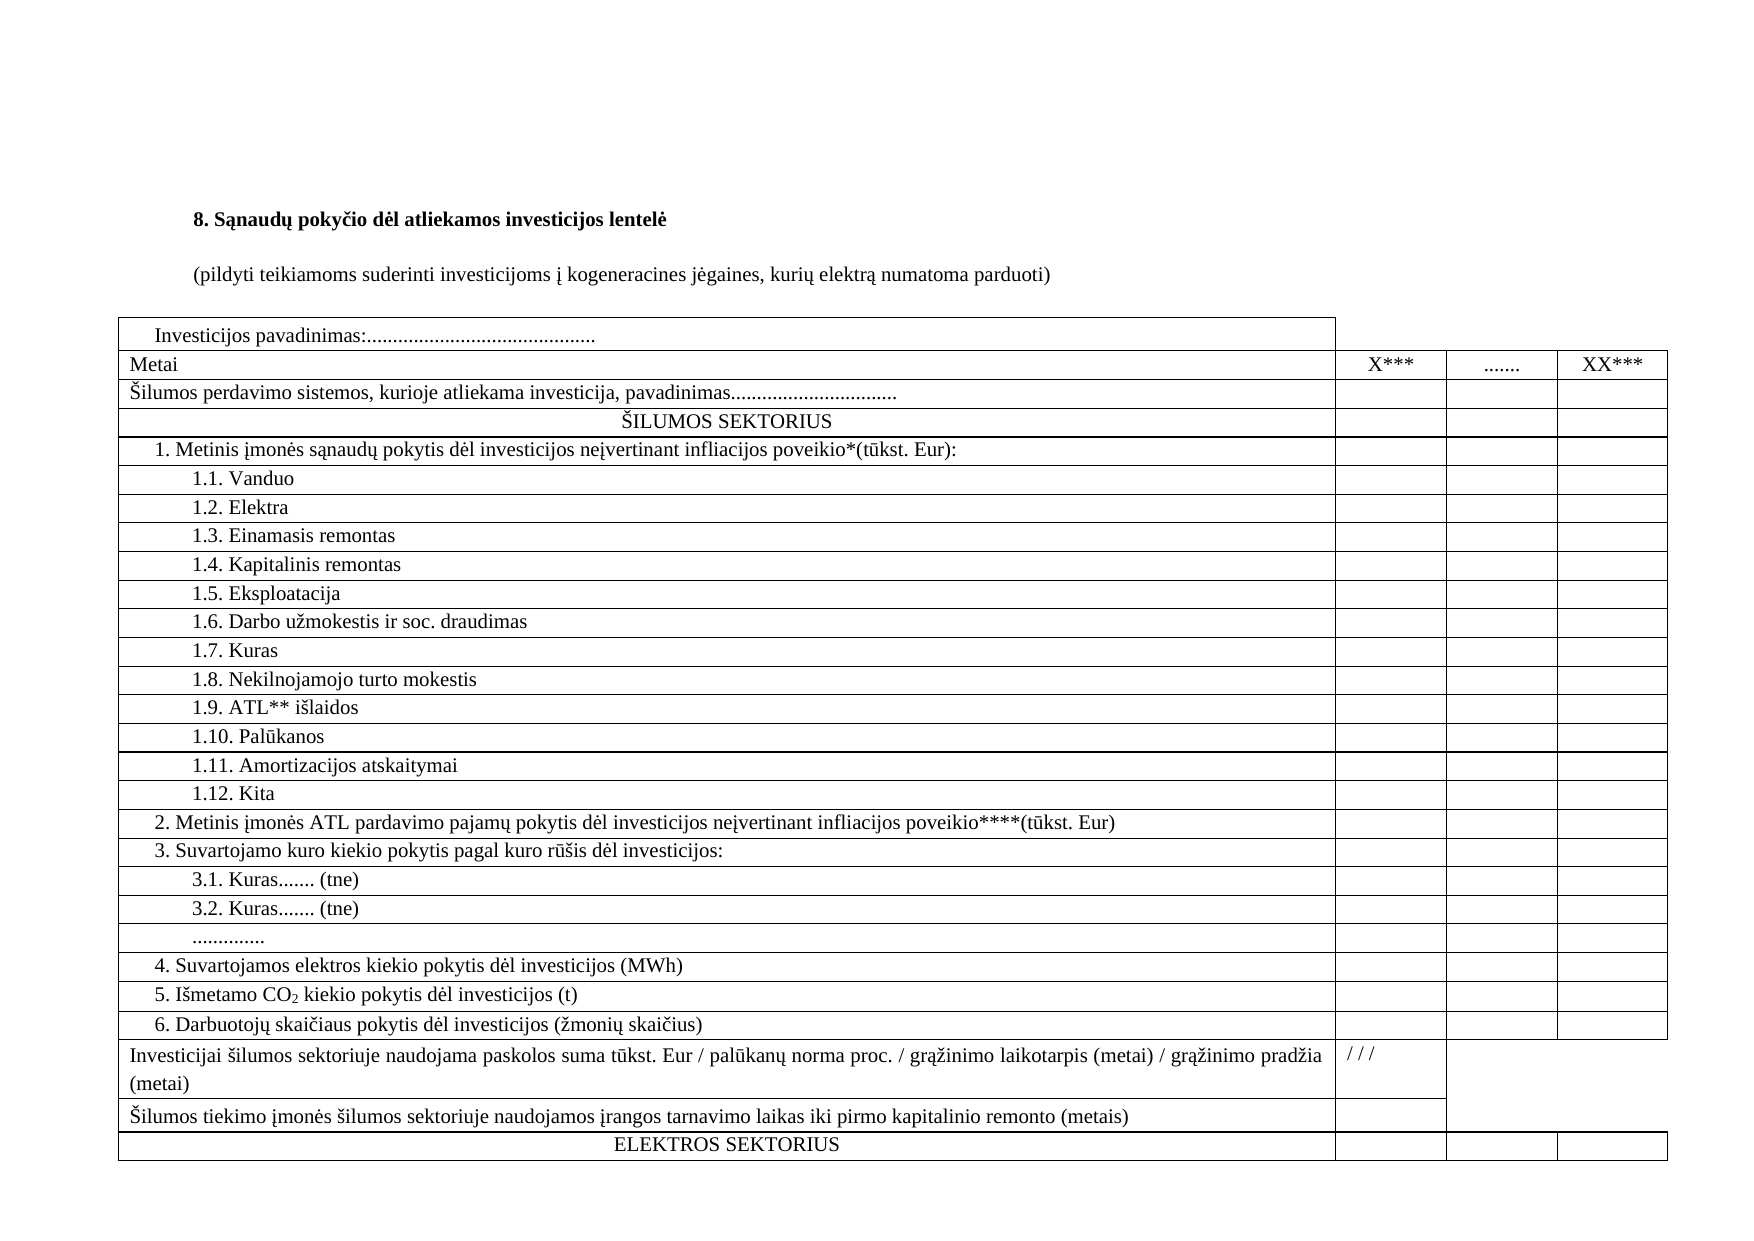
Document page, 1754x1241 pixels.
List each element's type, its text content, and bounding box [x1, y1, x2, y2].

table_cell [1336, 523, 1446, 551]
table_cell [1336, 695, 1446, 723]
table_cell [1447, 1012, 1557, 1039]
table_cell [1447, 1098, 1668, 1131]
table_cell ŠILUMOS SEKTORIUS [119, 409, 1335, 436]
table_cell [1447, 810, 1557, 837]
table_cell [1447, 924, 1557, 952]
table_cell [1447, 495, 1557, 522]
table_cell 1.11. Amortizacijos atskaitymai [119, 753, 1335, 780]
table_cell [1336, 495, 1446, 522]
table_cell [1336, 1133, 1446, 1160]
table_cell [1447, 380, 1557, 408]
table_cell [1447, 609, 1557, 637]
table_cell ....... [1447, 351, 1557, 379]
table_cell [1558, 380, 1667, 408]
table_cell [1336, 781, 1446, 809]
table_cell [1336, 380, 1446, 408]
table_cell [1447, 839, 1557, 866]
table_header [1336, 317, 1668, 350]
table_cell [1558, 466, 1667, 494]
text 8. Sąnaudų pokyčio dėl atliekamos investicijos lentelė [118, 207, 1636, 231]
table_cell [1447, 896, 1557, 923]
table_cell [1558, 867, 1667, 895]
table_cell X*** [1336, 351, 1446, 379]
table_cell 3. Suvartojamo kuro kiekio pokytis pagal kuro rūšis dėl investicijos: [119, 839, 1335, 866]
table_cell [1447, 724, 1557, 751]
table_cell [1447, 1133, 1557, 1160]
table_cell [1558, 781, 1667, 809]
table_cell 1.5. Eksploatacija [119, 581, 1335, 608]
text (pildyti teikiamoms suderinti investicijoms į kogeneracines jėgaines, kurių elektrą numatoma parduoti) [118, 262, 1636, 286]
table_cell [1558, 753, 1667, 780]
table_cell 1.6. Darbo užmokestis ir soc. draudimas [119, 609, 1335, 637]
table_cell [1336, 1099, 1446, 1131]
table_cell [1558, 609, 1667, 637]
table_cell 6. Darbuotojų skaičiaus pokytis dėl investicijos (žmonių skaičius) [119, 1012, 1335, 1039]
table_cell .............. [119, 924, 1335, 952]
table_cell Šilumos tiekimo įmonės šilumos sektoriuje naudojamos įrangos tarnavimo laikas iki pirmo kapitalinio remonto (metais) [119, 1099, 1335, 1131]
table_cell [1558, 810, 1667, 837]
table_cell 5. Išmetamo CO2 kiekio pokytis dėl investicijos (t) [119, 982, 1335, 1011]
table_cell [1447, 552, 1557, 579]
table_cell [1336, 409, 1446, 436]
table_cell 4. Suvartojamos elektros kiekio pokytis dėl investicijos (MWh) [119, 953, 1335, 981]
table_cell XX*** [1558, 351, 1667, 379]
table_cell [1558, 896, 1667, 923]
table_cell [1558, 724, 1667, 751]
table_cell / / / [1336, 1040, 1446, 1098]
table_cell [1447, 781, 1557, 809]
table_cell [1336, 896, 1446, 923]
table_cell 1.10. Palūkanos [119, 724, 1335, 751]
table_cell 3.2. Kuras....... (tne) [119, 896, 1335, 923]
table_cell [1558, 1133, 1667, 1160]
table_cell [1558, 953, 1667, 981]
table_cell [1336, 839, 1446, 866]
table_cell [1558, 581, 1667, 608]
table_cell [1447, 438, 1557, 465]
table_cell [1558, 839, 1667, 866]
table_cell 1.9. ATL** išlaidos [119, 695, 1335, 723]
table_cell [1336, 609, 1446, 637]
table_cell [1558, 982, 1667, 1011]
table_cell [1336, 638, 1446, 666]
table_cell [1447, 1040, 1668, 1098]
table_cell [1336, 924, 1446, 952]
table_cell Metai [119, 351, 1335, 379]
table_cell [1336, 1012, 1446, 1039]
table_cell [1558, 638, 1667, 666]
table_cell [1558, 552, 1667, 579]
table_cell [1558, 1012, 1667, 1039]
table_cell [1336, 982, 1446, 1011]
table_cell [1447, 982, 1557, 1011]
table_cell [1447, 523, 1557, 551]
table_cell [1336, 810, 1446, 837]
table_cell 1.7. Kuras [119, 638, 1335, 666]
table_cell 1.12. Kita [119, 781, 1335, 809]
table_cell [1447, 867, 1557, 895]
table_cell 1.2. Elektra [119, 495, 1335, 522]
table_cell [1447, 695, 1557, 723]
table_cell [1447, 638, 1557, 666]
table_cell [1447, 953, 1557, 981]
table_cell [1336, 581, 1446, 608]
table_cell [1336, 724, 1446, 751]
table_cell [1336, 867, 1446, 895]
table_cell [1336, 667, 1446, 694]
table_cell 1.8. Nekilnojamojo turto mokestis [119, 667, 1335, 694]
table_cell [1447, 753, 1557, 780]
table_cell 3.1. Kuras....... (tne) [119, 867, 1335, 895]
table_cell [1558, 695, 1667, 723]
table_cell [1558, 438, 1667, 465]
table_cell Investicijai šilumos sektoriuje naudojama paskolos suma tūkst. Eur / palūkanų norma proc. / grąžinimo laikotarpis (metai) / grąžinimo pradžia (metai) [119, 1040, 1335, 1098]
table_cell [1558, 924, 1667, 952]
table_cell 1.3. Einamasis remontas [119, 523, 1335, 551]
table_cell [1336, 438, 1446, 465]
table_cell [1558, 523, 1667, 551]
table_cell 1.1. Vanduo [119, 466, 1335, 494]
table_cell [1558, 409, 1667, 436]
table_cell [1336, 953, 1446, 981]
table_cell 2. Metinis įmonės ATL pardavimo pajamų pokytis dėl investicijos neįvertinant infliacijos poveikio****(tūkst. Eur) [119, 810, 1335, 837]
table_cell 1. Metinis įmonės sąnaudų pokytis dėl investicijos neįvertinant infliacijos poveikio*(tūkst. Eur): [119, 438, 1335, 465]
table_cell [1558, 495, 1667, 522]
table_cell ELEKTROS SEKTORIUS [119, 1133, 1335, 1160]
table_cell [1447, 581, 1557, 608]
table_cell [1336, 466, 1446, 494]
table_cell 1.4. Kapitalinis remontas [119, 552, 1335, 579]
table_cell [1336, 753, 1446, 780]
table_cell [1447, 667, 1557, 694]
table_cell [1336, 552, 1446, 579]
table_header Investicijos pavadinimas:............................................ [119, 318, 1335, 350]
table_cell [1558, 667, 1667, 694]
table_cell [1447, 409, 1557, 436]
table_cell [1447, 466, 1557, 494]
table_cell Šilumos perdavimo sistemos, kurioje atliekama investicija, pavadinimas................................ [119, 380, 1335, 408]
